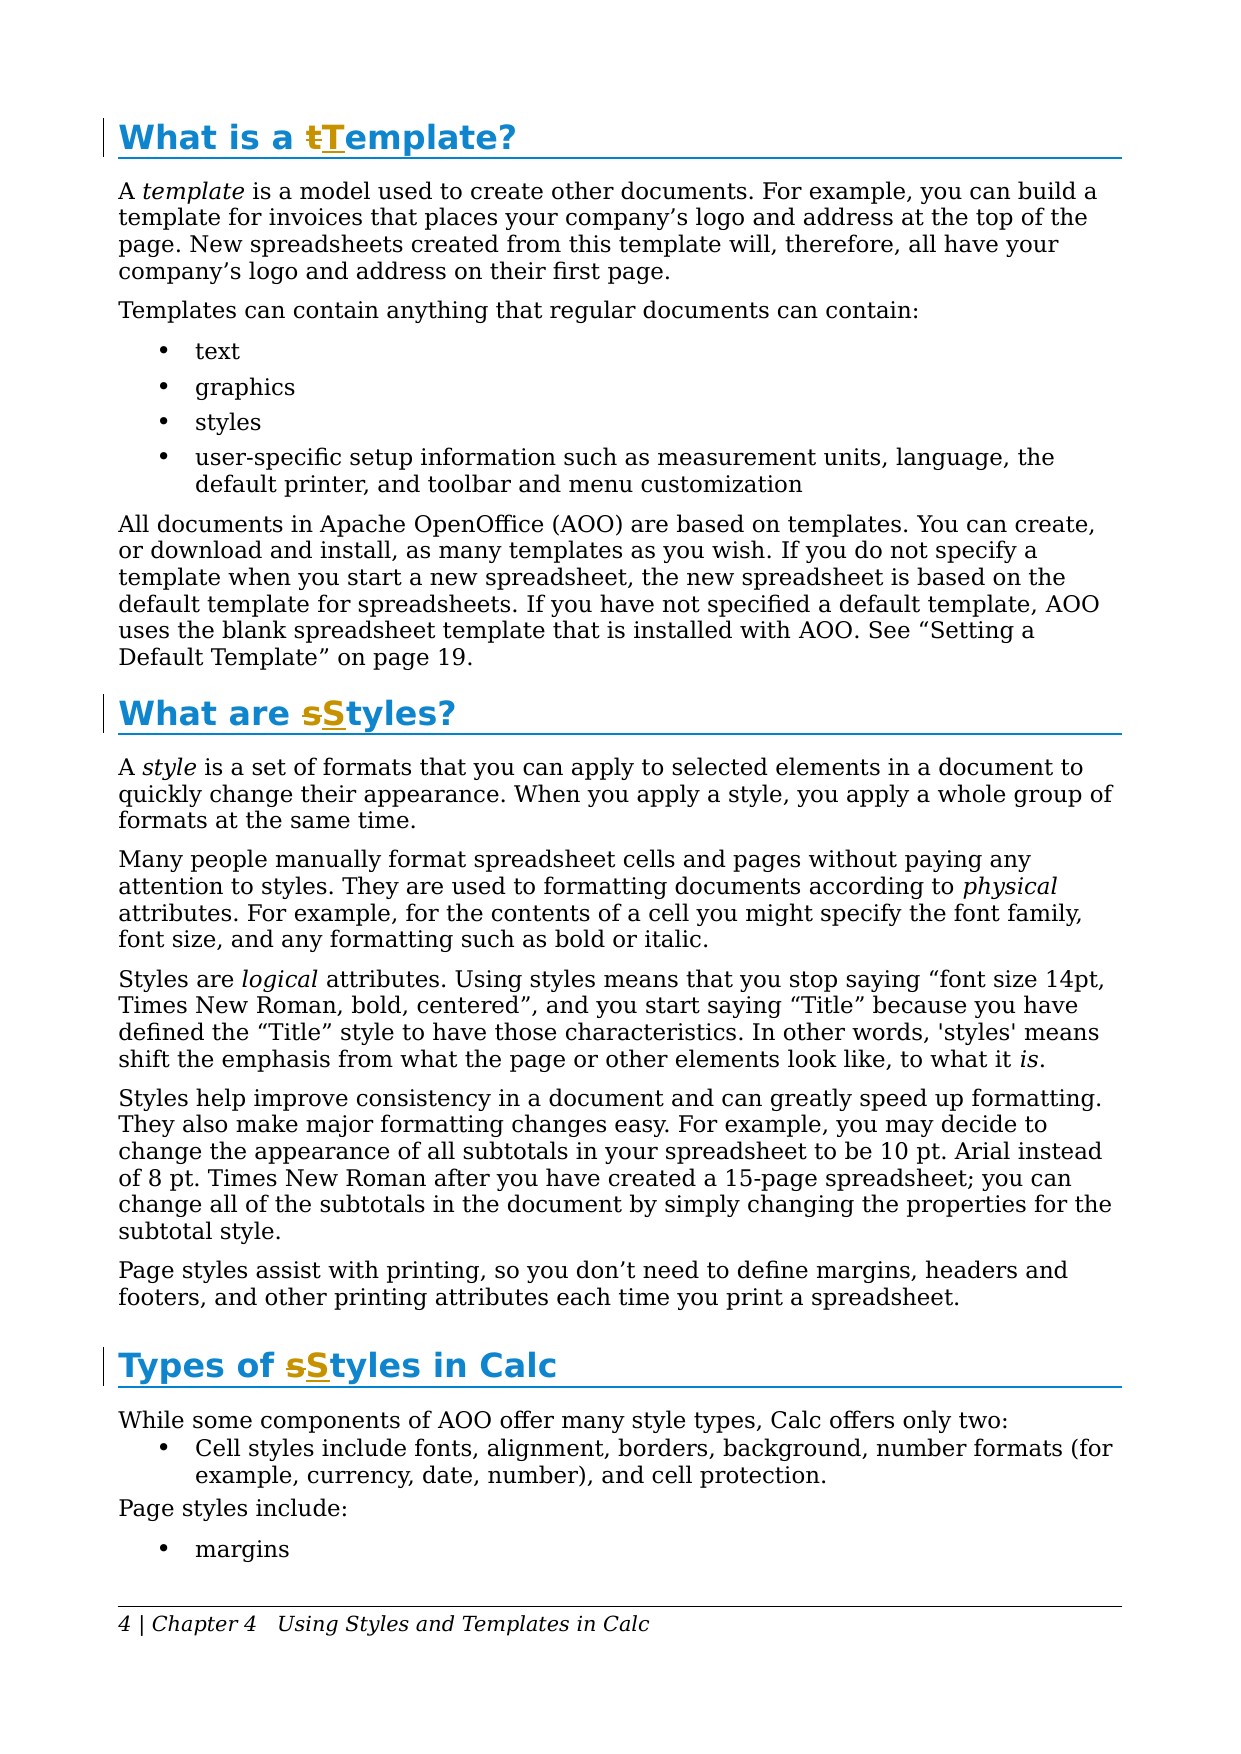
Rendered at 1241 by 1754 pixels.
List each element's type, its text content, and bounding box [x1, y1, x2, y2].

list graphics [156, 372, 1122, 401]
list margins [156, 1534, 1122, 1564]
text While some components of AOO offer many style types, Calc offers only two: [118, 1407, 1122, 1433]
list Page styles include: [118, 1496, 1122, 1522]
subtitle Types of Styles in Calc [118, 1347, 1122, 1386]
list Cell styles include fonts, alignment, borders, background, number formats (for example, currency, date, number), and cell protection. [156, 1433, 1122, 1489]
list styles [156, 407, 1122, 436]
list text [156, 336, 1122, 365]
subtitle What is a Template? [118, 118, 1122, 157]
text Styles are logical attributes. Using styles means that you stop saying “font size 14pt, Times New Roman, bold, centered”, and you start saying “Title” because you have defined the “Title” style to have those characteristics. In other words, 'styles' means shift the emphasis from what the page or other elements look like, to what it is. [118, 966, 1122, 1072]
text Many people manually format spreadsheet cells and pages without paying any attention to styles. They are used to formatting documents according to physical attributes. For example, for the contents of a cell you might specify the font family, font size, and any formatting such as bold or italic. [118, 847, 1122, 953]
text Templates can contain anything that regular documents can contain: [118, 297, 1122, 324]
text A style is a set of formats that you can apply to selected elements in a document to quickly change their appearance. When you apply a style, you apply a whole group of formats at the same time. [118, 754, 1122, 834]
text All documents in Apache OpenOffice (AOO) are based on templates. You can create, or download and install, as many templates as you wish. If you do not specify a template when you start a new spreadsheet, the new spreadsheet is based on the default template for spreadsheets. If you have not specified a default template, AOO uses the blank spreadsheet template that is installed with AOO. See “Setting a dDefault tTemplate” on page 19. [118, 511, 1122, 671]
list user-specific setup information such as measurement units, language, the default printer, and toolbar and menu customization [156, 442, 1122, 498]
text Styles help improve consistency in a document and can greatly speed up formatting. They also make major formatting changes easy. For example, you may decide to change the appearance of all subtotals in your spreadsheet to be 10 pt. Arial instead of 8 pt. Times New Roman after you have created a 15-page spreadsheet; you can change all of the subtotals in the document by simply changing the properties for the subtotal style. [118, 1085, 1122, 1245]
subtitle What are Styles? [118, 694, 1122, 733]
text A template is a model used to create other documents. For example, you can build a template for invoices that places your company’s logo and address at the top of the page. New spreadsheets created from this template will, therefore, all have your company’s logo and address on their first page. [118, 178, 1122, 284]
text Page styles assist with printing, so you don’t need to define margins, headers and footers, and other printing attributes each time you print a spreadsheet. [118, 1257, 1122, 1311]
